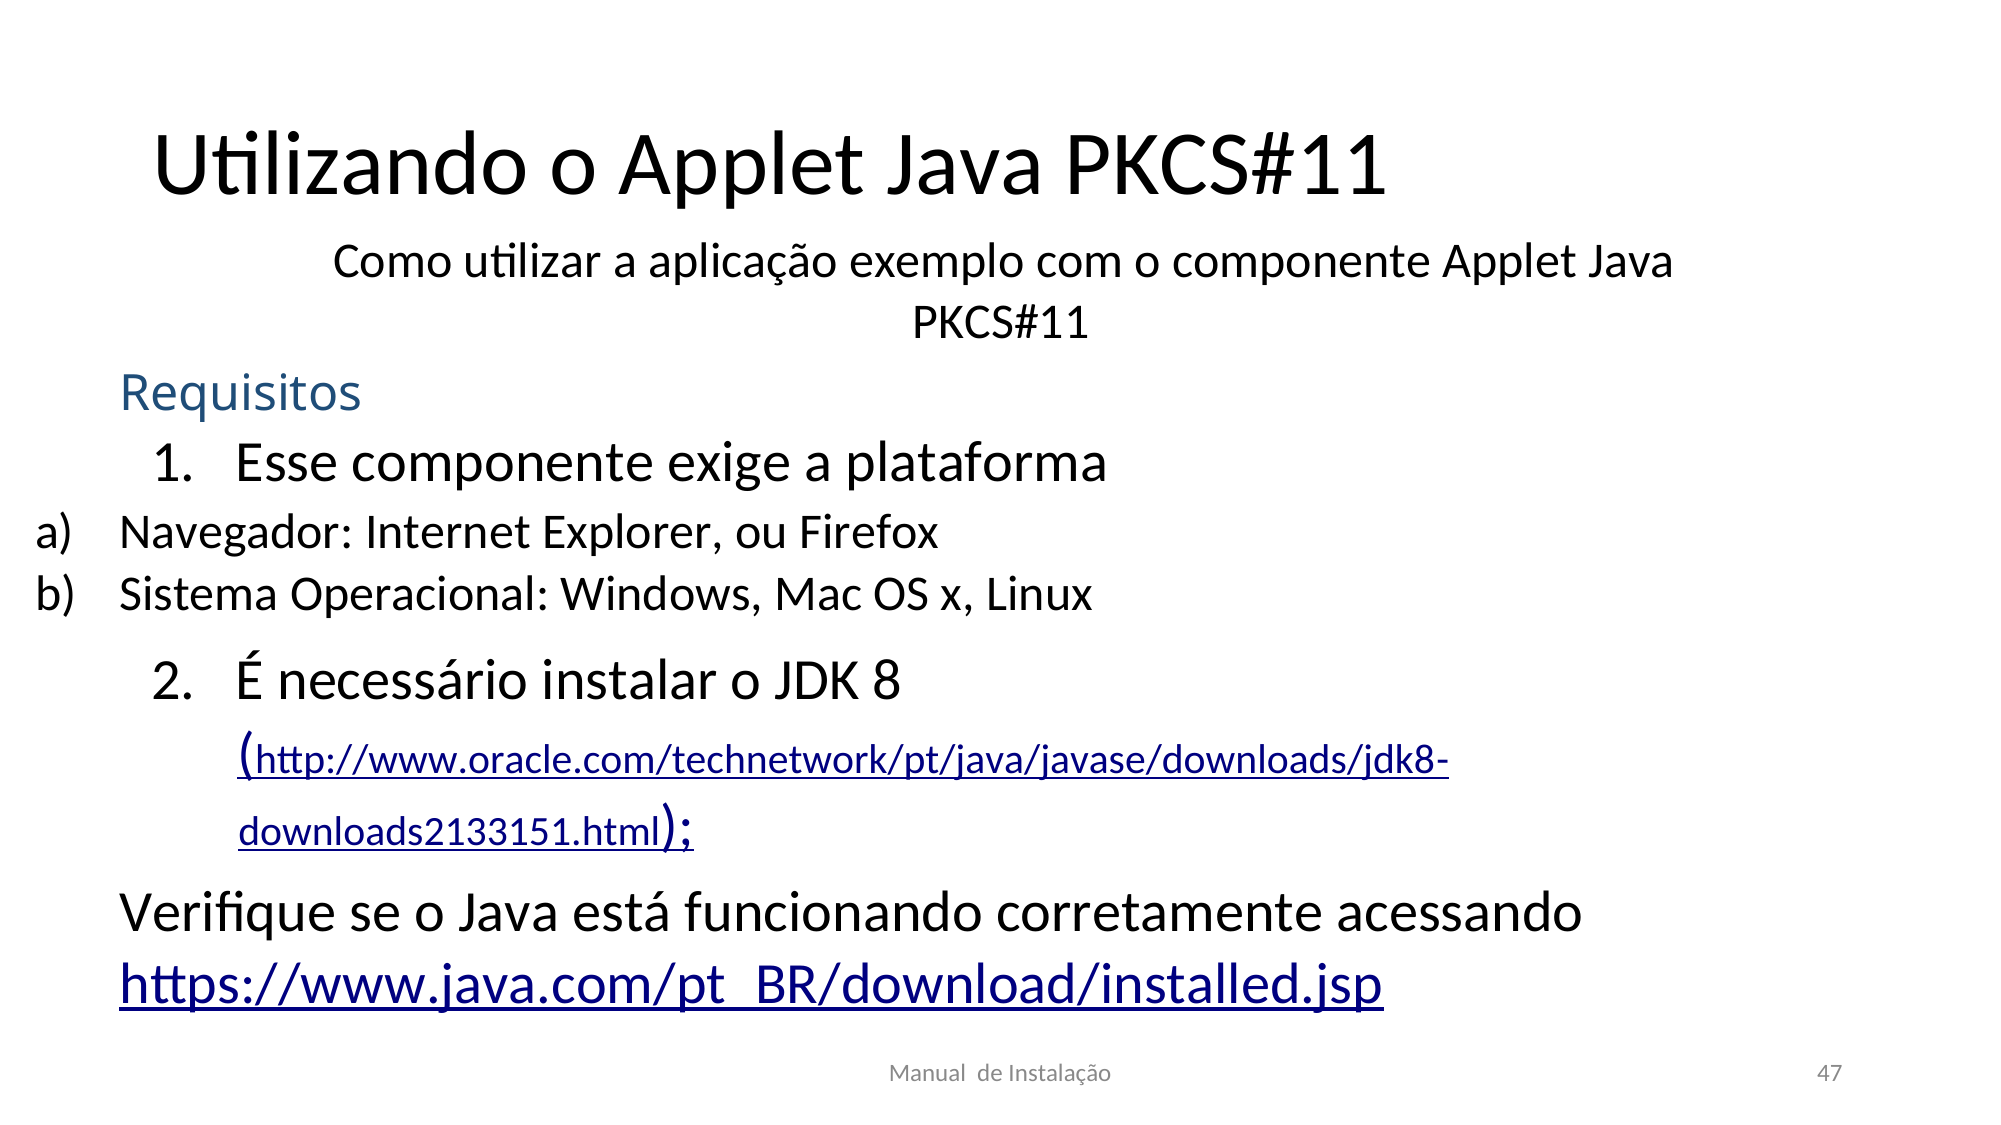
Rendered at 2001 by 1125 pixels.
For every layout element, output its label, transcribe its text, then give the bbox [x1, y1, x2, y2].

subtitle Utilizando o Applet Java PKCS#11 [152, 106, 1842, 217]
list É necessário instalar o JDK 8 [151, 643, 1842, 714]
text Como utilizar a aplicação exemplo com o componente Applet Java PKCS#11 [333, 229, 1842, 351]
text Verifique se o Java está funcionando corretamente acessando https://www.java.com/pt_BR/download/installed.jsp [119, 874, 1842, 1018]
subtitle Requisitos [119, 357, 1842, 425]
list Esse componente exige a plataforma [151, 425, 1842, 496]
text (http://www.oracle.com/technetwork/pt/java/javase/downloads/jdk8-downloads2133151.html); [237, 717, 1842, 860]
list Navegador: Internet Explorer, ou Firefox [35, 499, 1842, 561]
list Sistema Operacional: Windows, Mac OS x, Linux [35, 562, 1842, 623]
